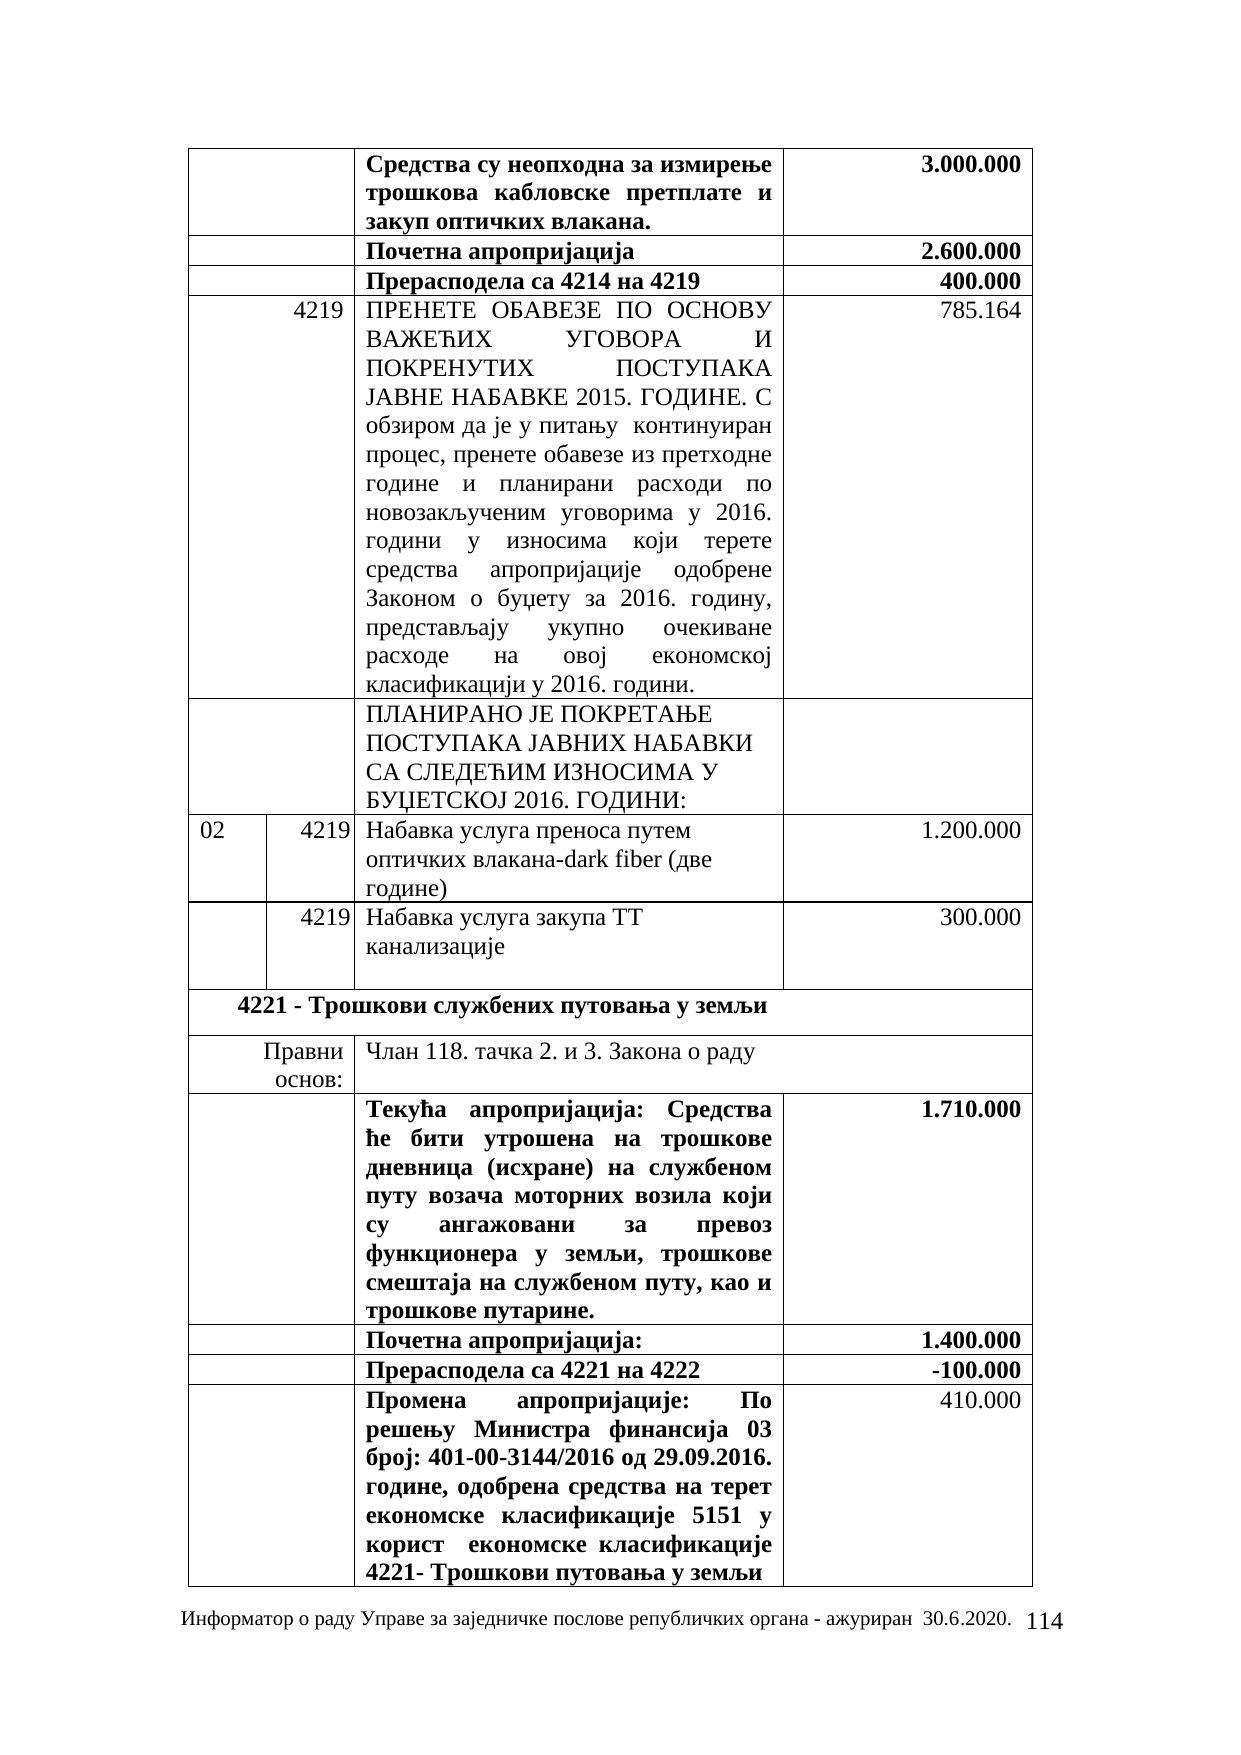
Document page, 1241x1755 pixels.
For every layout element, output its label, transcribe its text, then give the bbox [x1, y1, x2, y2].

table_cell [1033, 1035, 1074, 1093]
table_cell [189, 1385, 354, 1586]
table_cell -100.000 [784, 1355, 1032, 1384]
table_cell 410.000 [784, 1385, 1032, 1586]
table_cell 02 [189, 815, 266, 901]
table_cell [1033, 265, 1074, 294]
table_cell Правни основ: [189, 1036, 354, 1093]
table_cell 400.000 [784, 266, 1032, 294]
table_cell Текућа апропријација: Средства ће бити утрошена на трошкове дневница (исхране) на службеном путу возача моторних возила који су ангажовани за превоз функционера у земљи, трошкове смештаја на службеном путу, као и трошкове путарине. [355, 1094, 783, 1324]
table_cell [1033, 235, 1074, 265]
table_cell [1033, 1093, 1074, 1324]
table_cell [189, 149, 354, 235]
table_cell Промена апропријације: По решењу Министра финансија 03 број: 401-00-3144/2016 од 29.09.2016. године, одобрена средства на терет економске класификације 5151 у корист економске класификације 4221- Трошкови путовања у земљи [355, 1385, 783, 1586]
table_cell [189, 1355, 354, 1384]
table_cell Набавка услуга преноса путем оптичких влакана-dark fiber (две године) [355, 815, 783, 901]
table_cell [1033, 901, 1074, 989]
table_cell 4219 [267, 903, 354, 989]
table_cell [1033, 1324, 1074, 1354]
table_cell 3.000.000 [784, 149, 1032, 235]
table_cell 1.710.000 [784, 1094, 1032, 1324]
table_cell Средства су неопходна за измирење трошкова кабловске претплате и закуп оптичких влакана. [355, 149, 783, 235]
table_cell [189, 1094, 354, 1324]
table_cell Прерасподела са 4214 на 4219 [355, 266, 783, 294]
table_cell [1033, 698, 1074, 814]
table_cell Почетна апропријација: [355, 1325, 783, 1354]
table_cell [784, 699, 1032, 814]
table_cell 785.164 [784, 296, 1032, 698]
table_cell ПРЕНЕТЕ ОБАВЕЗЕ ПО ОСНОВУ ВАЖЕЋИХ УГОВОРА И ПОКРЕНУТИХ ПОСТУПАКА ЈАВНЕ НАБАВКЕ 2015. ГОДИНЕ. С обзиром да је у питању континуиран процес, пренете обавезе из претходне године и планирани расходи по новозакљученим уговорима у 2016. години у износима који терете средства апропријације одобрене Законом о буџету за 2016. годину, представљају укупно очекиване расходе на овој економској класификацији у 2016. години. [355, 296, 783, 698]
table_cell [189, 699, 354, 814]
table_cell 4219 [267, 815, 354, 901]
table_cell Члан 118. тачка 2. и 3. Закона о раду [355, 1036, 1032, 1093]
table_cell [1033, 1384, 1074, 1586]
table_cell Почетна апропријација [355, 236, 783, 265]
table_cell 4221 - Трошкови службених путовања у земљи [189, 990, 1032, 1035]
table_cell ПЛАНИРАНО ЈЕ ПОКРЕТАЊЕ ПОСТУПАКА ЈАВНИХ НАБАВКИ СА СЛЕДЕЋИМ ИЗНОСИМА У БУЏЕТСКОЈ 2016. ГОДИНИ: [355, 699, 783, 814]
table_cell 2.600.000 [784, 236, 1032, 265]
table_cell Прерасподела са 4221 на 4222 [355, 1355, 783, 1384]
table_cell [1033, 989, 1074, 1035]
table_cell 1.400.000 [784, 1325, 1032, 1354]
table_cell 300.000 [784, 903, 1032, 989]
table_cell [1033, 814, 1074, 901]
table_cell [1033, 295, 1074, 698]
table_cell Набавка услуга закупа ТТ канализације [355, 903, 783, 989]
table_cell [1033, 1354, 1074, 1384]
table_cell 1.200.000 [784, 815, 1032, 901]
table_cell [189, 236, 354, 265]
table_cell [1033, 148, 1074, 235]
table_cell [189, 1325, 354, 1354]
table_cell 4219 [189, 296, 354, 698]
table_cell [189, 903, 266, 989]
table_cell [189, 266, 354, 294]
